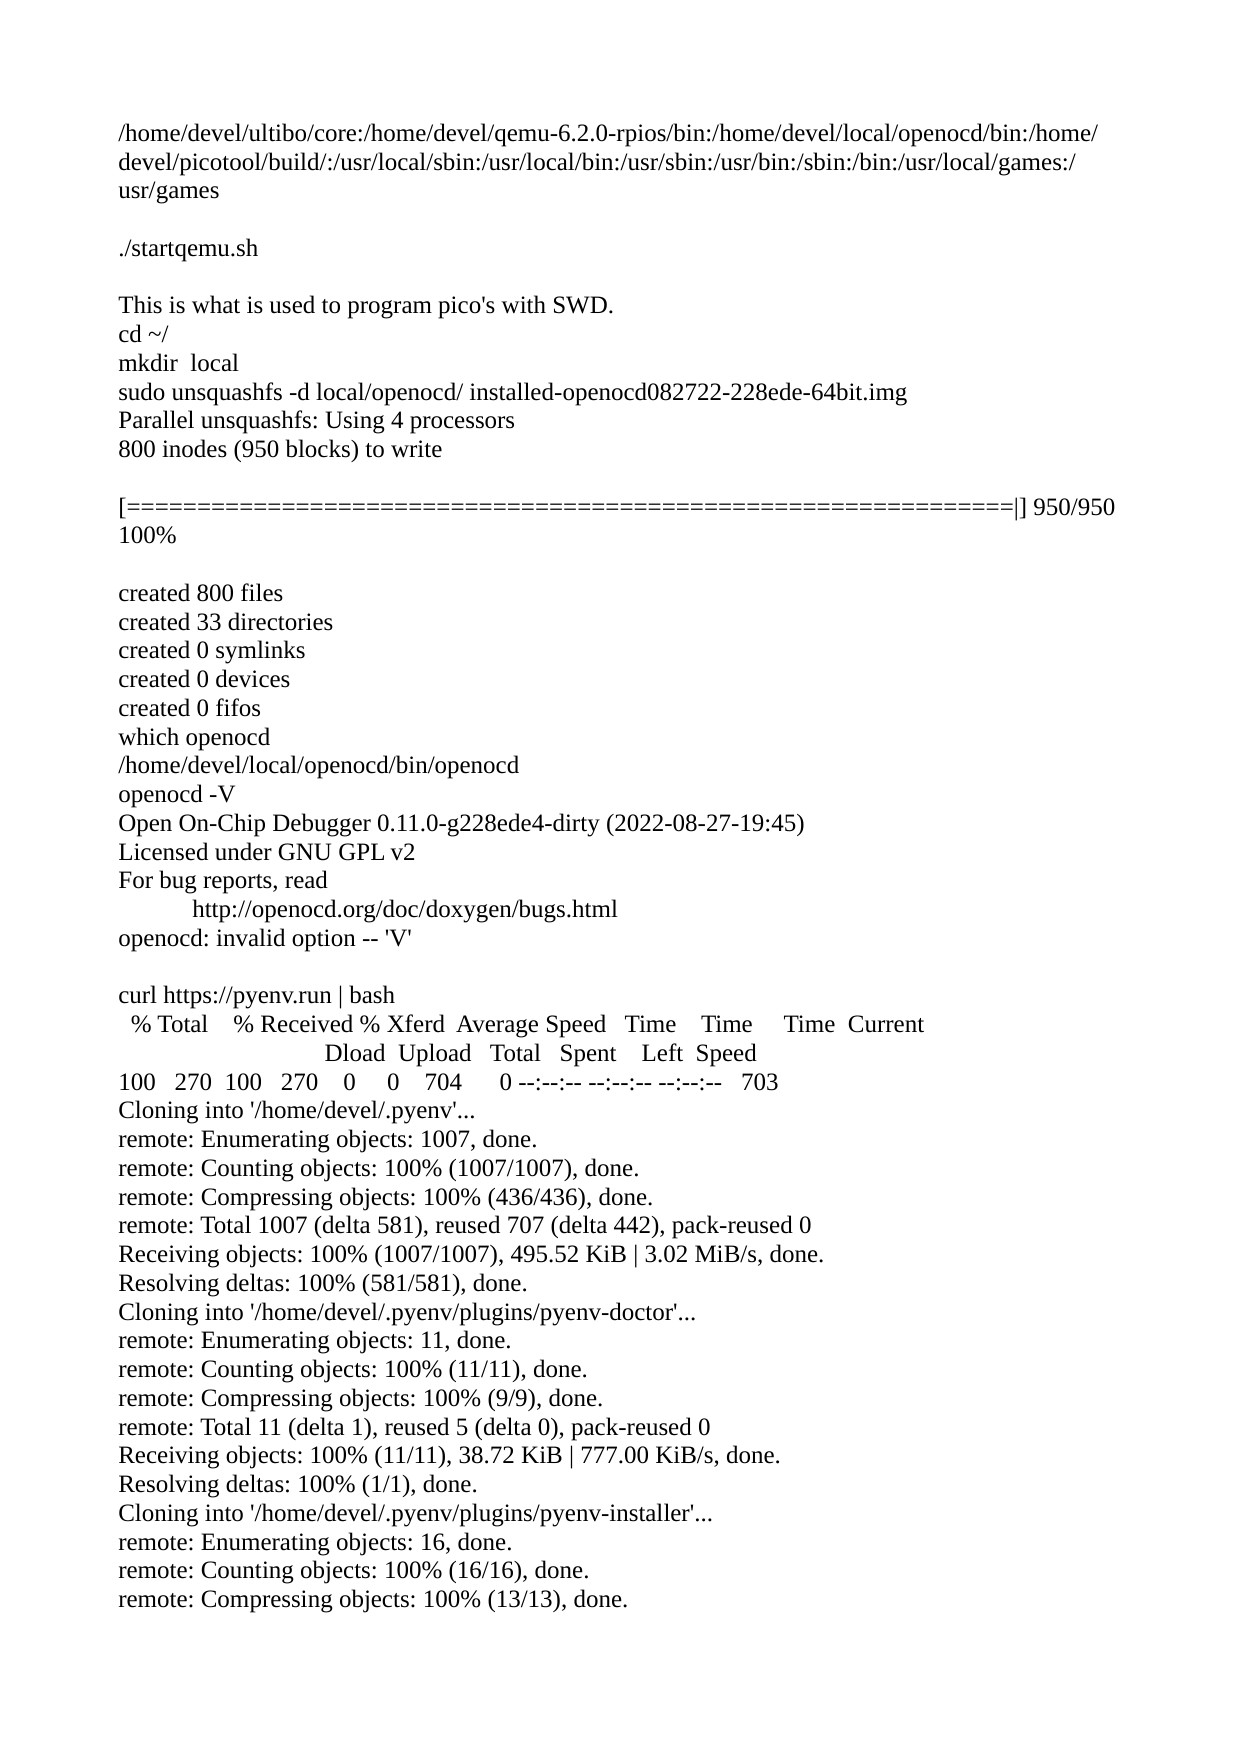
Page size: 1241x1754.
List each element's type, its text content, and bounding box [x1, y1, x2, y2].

text /home/devel/local/openocd/bin/openocd [118, 751, 1122, 779]
text Resolving deltas: 100% (581/581), done. [118, 1268, 1122, 1297]
text This is what is used to program pico's with SWD. [118, 291, 1122, 319]
text http://openocd.org/doc/doxygen/bugs.html [118, 894, 1122, 923]
text sudo unsquashfs -d local/openocd/ installed-openocd082722-228ede-64bit.img [118, 377, 1122, 406]
text created 800 files [118, 578, 1122, 607]
text remote: Enumerating objects: 16, done. [118, 1527, 1122, 1556]
text For bug reports, read [118, 866, 1122, 894]
text created 0 symlinks [118, 636, 1122, 664]
text remote: Enumerating objects: 1007, done. [118, 1124, 1122, 1153]
text remote: Compressing objects: 100% (9/9), done. [118, 1383, 1122, 1412]
text openocd: invalid option -- 'V' [118, 923, 1122, 952]
text Cloning into '/home/devel/.pyenv/plugins/pyenv-doctor'... [118, 1297, 1122, 1326]
text remote: Total 11 (delta 1), reused 5 (delta 0), pack-reused 0 [118, 1412, 1122, 1441]
text 800 inodes (950 blocks) to write [118, 434, 1122, 463]
text Resolving deltas: 100% (1/1), done. [118, 1469, 1122, 1498]
text remote: Enumerating objects: 11, done. [118, 1326, 1122, 1354]
text remote: Counting objects: 100% (16/16), done. [118, 1556, 1122, 1584]
text /home/devel/ultibo/core:/home/devel/qemu-6.2.0-rpios/bin:/home/devel/local/openocd/bin:/home/devel/picotool/build/:/usr/local/sbin:/usr/local/bin:/usr/sbin:/usr/bin:/sbin:/bin:/usr/local/games:/usr/games [118, 118, 1122, 204]
text remote: Total 1007 (delta 581), reused 707 (delta 442), pack-reused 0 [118, 1211, 1122, 1239]
text 100 270 100 270 0 0 704 0 --:--:-- --:--:-- --:--:-- 703 [118, 1067, 1122, 1096]
text remote: Counting objects: 100% (11/11), done. [118, 1354, 1122, 1383]
text Cloning into '/home/devel/.pyenv'... [118, 1096, 1122, 1124]
text created 0 fifos [118, 693, 1122, 722]
text Receiving objects: 100% (1007/1007), 495.52 KiB | 3.02 MiB/s, done. [118, 1239, 1122, 1268]
text which openocd [118, 722, 1122, 751]
text Cloning into '/home/devel/.pyenv/plugins/pyenv-installer'... [118, 1498, 1122, 1527]
text [===============================================================|] 950/950 100% [118, 492, 1122, 549]
text Licensed under GNU GPL v2 [118, 837, 1122, 866]
text created 0 devices [118, 664, 1122, 693]
text % Total % Received % Xferd Average Speed Time Time Time Current [118, 1009, 1122, 1038]
text Dload Upload Total Spent Left Speed [118, 1038, 1122, 1067]
text remote: Counting objects: 100% (1007/1007), done. [118, 1153, 1122, 1182]
text Parallel unsquashfs: Using 4 processors [118, 406, 1122, 434]
text created 33 directories [118, 607, 1122, 636]
text remote: Compressing objects: 100% (13/13), done. [118, 1584, 1122, 1613]
text ./startqemu.sh [118, 233, 1122, 262]
text Open On-Chip Debugger 0.11.0-g228ede4-dirty (2022-08-27-19:45) [118, 808, 1122, 837]
text Receiving objects: 100% (11/11), 38.72 KiB | 777.00 KiB/s, done. [118, 1441, 1122, 1469]
text openocd -V [118, 779, 1122, 808]
text cd ~/ [118, 319, 1122, 348]
text curl https://pyenv.run | bash [118, 981, 1122, 1009]
text remote: Compressing objects: 100% (436/436), done. [118, 1182, 1122, 1211]
text mkdir local [118, 348, 1122, 377]
